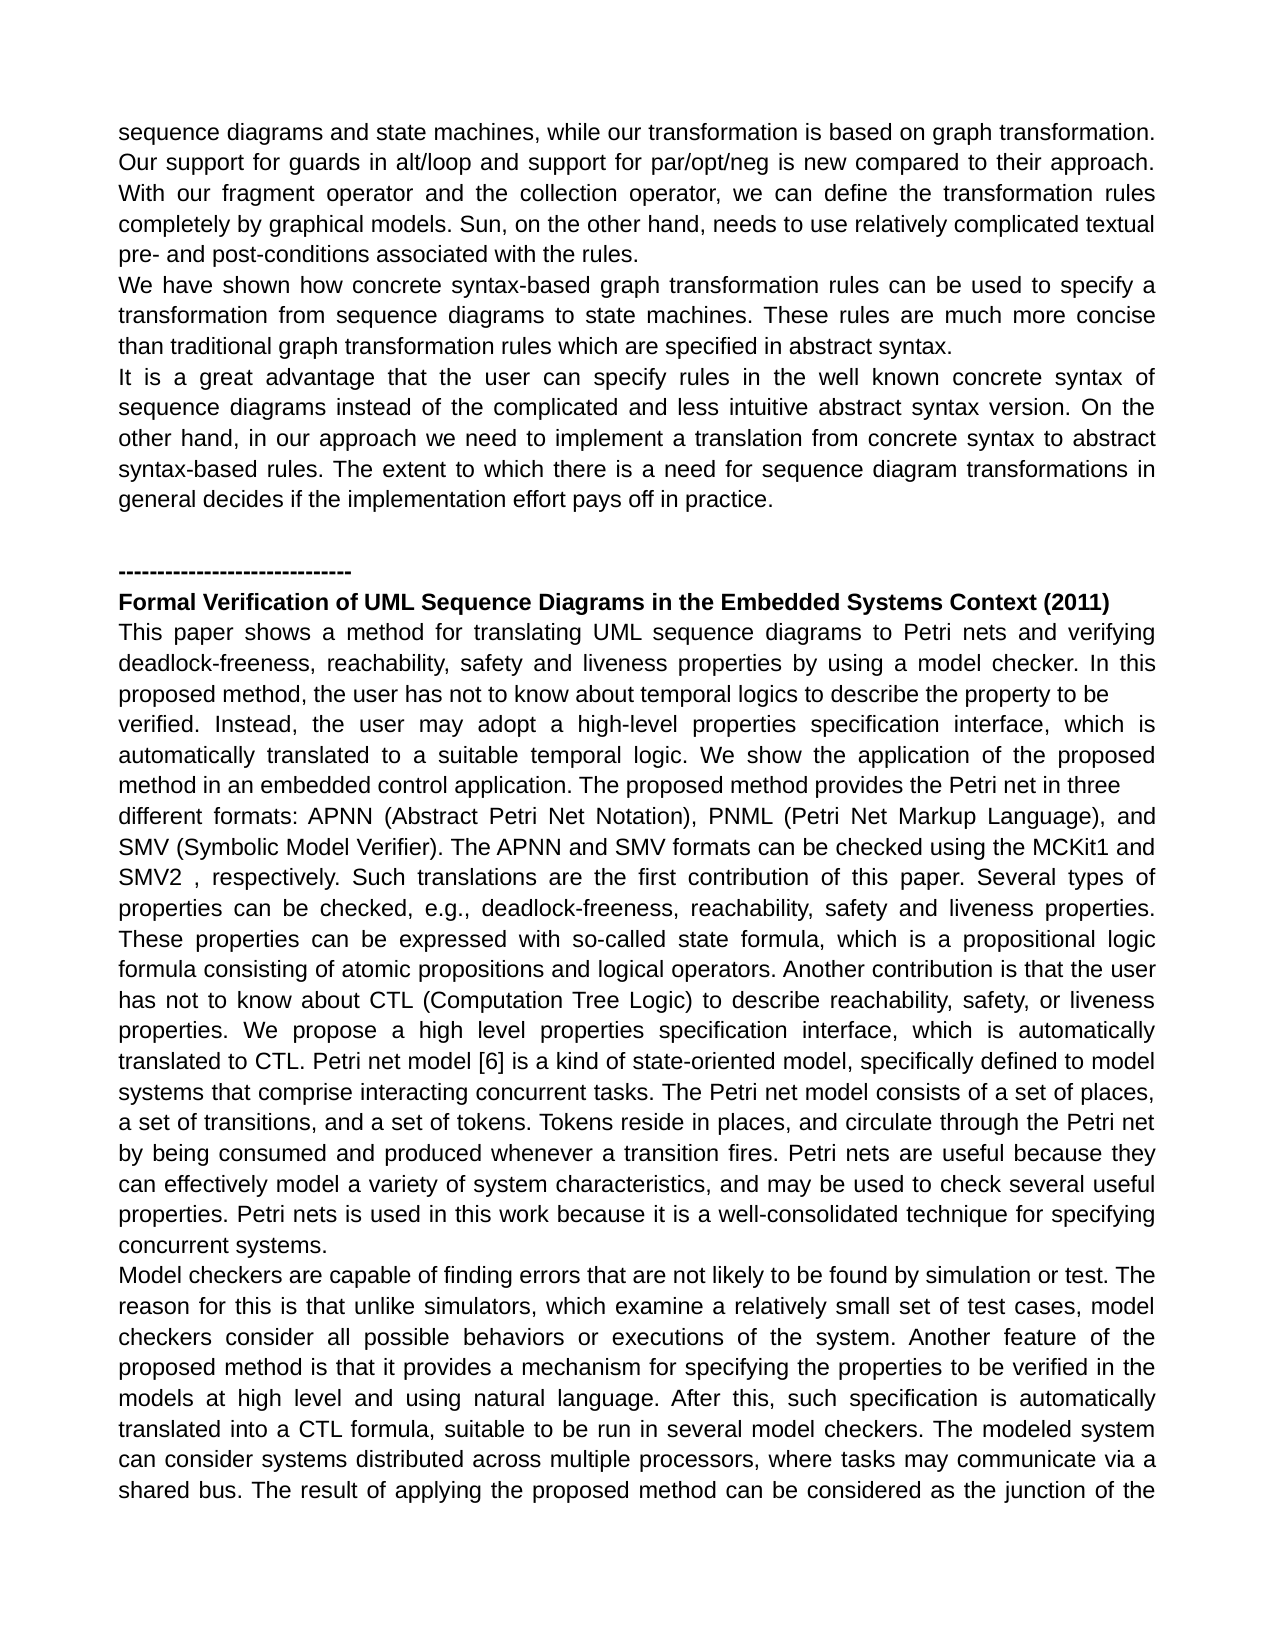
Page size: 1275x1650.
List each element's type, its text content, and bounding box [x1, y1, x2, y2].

text ------------------------------ [118, 557, 1157, 584]
text We have shown how concrete syntax-based graph transformation rules can be used to specify a transformation from sequence diagrams to state machines. These rules are much more concise than traditional graph transformation rules which are specified in abstract syntax. [118, 271, 1157, 359]
text verified. Instead, the user may adopt a high-level properties specification interface, which is automatically translated to a suitable temporal logic. We show the application of the proposed method in an embedded control application. The proposed method provides the Petri net in three [118, 711, 1157, 799]
text It is a great advantage that the user can specify rules in the well known concrete syntax of sequence diagrams instead of the complicated and less intuitive abstract syntax version. On the other hand, in our approach we need to implement a translation from concrete syntax to abstract syntax-based rules. The extent to which there is a need for sequence diagram transformations in general decides if the implementation effort pays off in practice. [118, 363, 1157, 512]
text Formal Verification of UML Sequence Diagrams in the Embedded Systems Context (2011) [118, 588, 1157, 615]
text Model checkers are capable of finding errors that are not likely to be found by simulation or test. The reason for this is that unlike simulators, which examine a relatively small set of test cases, model checkers consider all possible behaviors or executions of the system. Another feature of the proposed method is that it provides a mechanism for specifying the properties to be verified in the models at high level and using natural language. After this, such specification is automatically translated into a CTL formula, suitable to be run in several model checkers. The modeled system can consider systems distributed across multiple processors, where tasks may communicate via a shared bus. The result of applying the proposed method can be considered as the junction of the [118, 1262, 1157, 1503]
text This paper shows a method for translating UML sequence diagrams to Petri nets and verifying deadlock-freeness, reachability, safety and liveness properties by using a model checker. In this proposed method, the user has not to know about temporal logics to describe the property to be [118, 619, 1157, 707]
text different formats: APNN (Abstract Petri Net Notation), PNML (Petri Net Markup Language), and SMV (Symbolic Model Verifier). The APNN and SMV formats can be checked using the MCKit1 and SMV2 , respectively. Such translations are the first contribution of this paper. Several types of properties can be checked, e.g., deadlock-freeness, reachability, safety and liveness properties. These properties can be expressed with so-called state formula, which is a propositional logic formula consisting of atomic propositions and logical operators. Another contribution is that the user has not to know about CTL (Computation Tree Logic) to describe reachability, safety, or liveness properties. We propose a high level properties specification interface, which is automatically translated to CTL. Petri net model [6] is a kind of state-oriented model, specifically defined to model systems that comprise interacting concurrent tasks. The Petri net model consists of a set of places, a set of transitions, and a set of tokens. Tokens reside in places, and circulate through the Petri net by being consumed and produced whenever a transition fires. Petri nets are useful because they can effectively model a variety of system characteristics, and may be used to check several useful properties. Petri nets is used in this work because it is a well-consolidated technique for specifying concurrent systems. [118, 802, 1157, 1258]
text sequence diagrams and state machines, while our transformation is based on graph transformation. Our support for guards in alt/loop and support for par/opt/neg is new compared to their approach. With our fragment operator and the collection operator, we can define the transformation rules completely by graphical models. Sun, on the other hand, needs to use relatively complicated textual pre- and post-conditions associated with the rules. [118, 118, 1157, 267]
